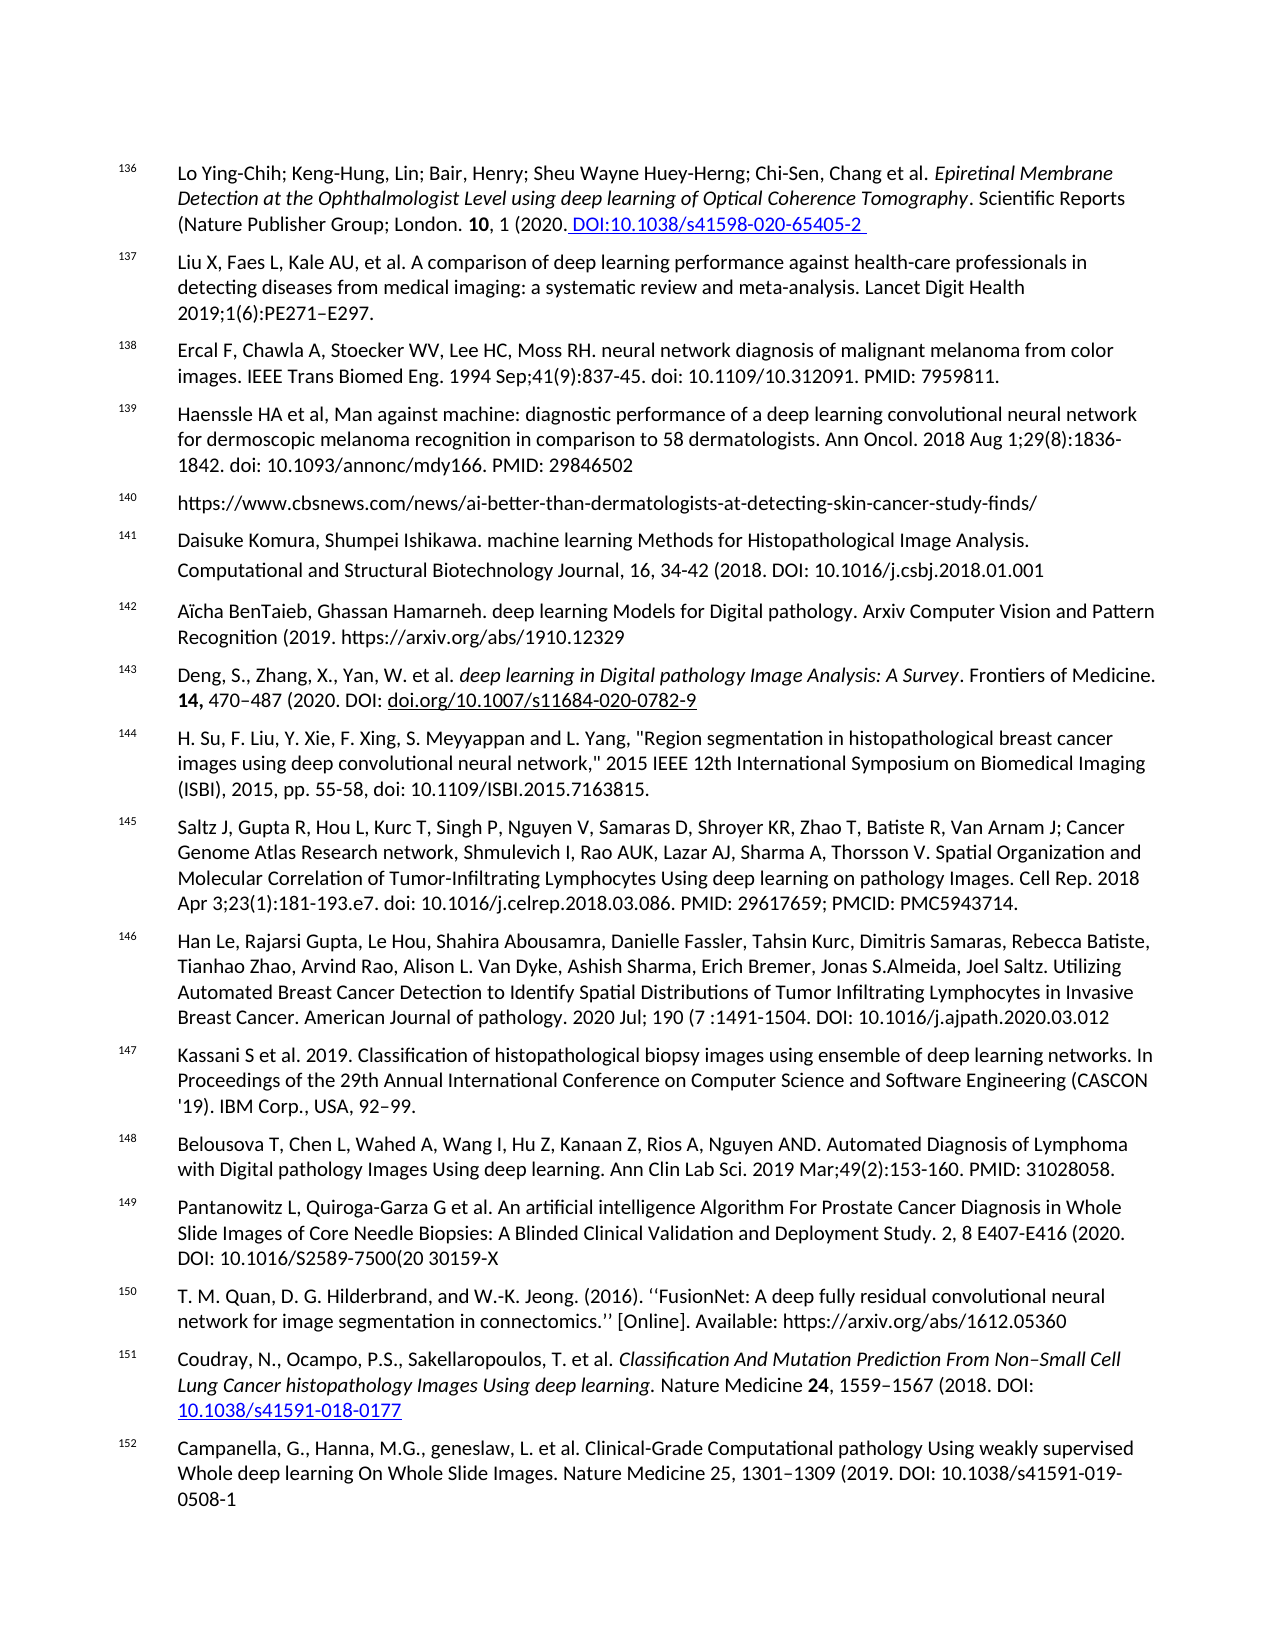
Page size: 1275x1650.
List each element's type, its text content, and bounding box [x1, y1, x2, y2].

text Ercal F, Chawla A, Stoecker WV, Lee HC, Moss RH. neural network diagnosis of malignant melanoma from color images. IEEE Trans Biomed Eng. 1994 Sep;41(9):837-45. doi: 10.1109/10.312091. PMID: 7959811. [118, 338, 1157, 388]
text H. Su, F. Liu, Y. Xie, F. Xing, S. Meyyappan and L. Yang, "Region segmentation in histopathological breast cancer images using deep convolutional neural network," 2015 IEEE 12th International Symposium on Biomedical Imaging (ISBI), 2015, pp. 55-58, doi: 10.1109/ISBI.2015.7163815. [118, 725, 1157, 801]
text Deng, S., Zhang, X., Yan, W. et al. deep learning in Digital pathology Image Analysis: A Survey. Frontiers of Medicine. 14, 470–487 (2020. DOI: doi.org/10.1007/s11684-020-0782-9 [118, 662, 1157, 713]
text Daisuke Komura, Shumpei Ishikawa. machine learning Methods for Histopathological Image Analysis. Computational and Structural Biotechnology Journal, 16, 34-42 (2018. DOI: 10.1016/j.csbj.2018.01.001 [118, 528, 1157, 582]
text Aïcha BenTaieb, Ghassan Hamarneh. deep learning Models for Digital pathology. Arxiv Computer Vision and Pattern Recognition (2019. https://arxiv.org/abs/1910.12329 [118, 598, 1157, 649]
text Liu X, Faes L, Kale AU, et al. A comparison of deep learning performance against health-care professionals in detecting diseases from medical imaging: a systematic review and meta-analysis. Lancet Digit Health 2019;1(6):PE271–E297. [118, 249, 1157, 325]
text Coudray, N., Ocampo, P.S., Sakellaropoulos, T. et al. Classification And Mutation Prediction From Non–Small Cell Lung Cancer histopathology Images Using deep learning. Nature Medicine 24, 1559–1567 (2018. DOI: 10.1038/s41591-018-0177 [118, 1346, 1157, 1423]
text Belousova T, Chen L, Wahed A, Wang I, Hu Z, Kanaan Z, Rios A, Nguyen AND. Automated Diagnosis of Lymphoma with Digital pathology Images Using deep learning. Ann Clin Lab Sci. 2019 Mar;49(2):153-160. PMID: 31028058. [118, 1131, 1157, 1182]
text Pantanowitz L, Quiroga-Garza G et al. An artificial intelligence Algorithm For Prostate Cancer Diagnosis in Whole Slide Images of Core Needle Biopsies: A Blinded Clinical Validation and Deployment Study. 2, 8 E407-E416 (2020. DOI: 10.1016/S2589-7500(20 30159-X [118, 1194, 1157, 1271]
text Saltz J, Gupta R, Hou L, Kurc T, Singh P, Nguyen V, Samaras D, Shroyer KR, Zhao T, Batiste R, Van Arnam J; Cancer Genome Atlas Research network, Shmulevich I, Rao AUK, Lazar AJ, Sharma A, Thorsson V. Spatial Organization and Molecular Correlation of Tumor-Infiltrating Lymphocytes Using deep learning on pathology Images. Cell Rep. 2018 Apr 3;23(1):181-193.e7. doi: 10.1016/j.celrep.2018.03.086. PMID: 29617659; PMCID: PMC5943714. [118, 814, 1157, 916]
text Kassani S et al. 2019. Classification of histopathological biopsy images using ensemble of deep learning networks. In Proceedings of the 29th Annual International Conference on Computer Science and Software Engineering (CASCON '19). IBM Corp., USA, 92–99. [118, 1042, 1157, 1118]
text Haenssle HA et al, Man against machine: diagnostic performance of a deep learning convolutional neural network for dermoscopic melanoma recognition in comparison to 58 dermatologists. Ann Oncol. 2018 Aug 1;29(8):1836-1842. doi: 10.1093/annonc/mdy166. PMID: 29846502 [118, 401, 1157, 477]
text Campanella, G., Hanna, M.G., geneslaw, L. et al. Clinical-Grade Computational pathology Using weakly supervised Whole deep learning On Whole Slide Images. Nature Medicine 25, 1301–1309 (2019. DOI: 10.1038/s41591-019-0508-1 [118, 1435, 1157, 1511]
text T. M. Quan, D. G. Hilderbrand, and W.-K. Jeong. (2016). ‘‘FusionNet: A deep fully residual convolutional neural network for image segmentation in connectomics.’’ [Online]. Available: https://arxiv.org/abs/1612.05360 [118, 1283, 1157, 1334]
text Lo Ying-Chih; Keng-Hung, Lin; Bair, Henry; Sheu Wayne Huey-Herng; Chi-Sen, Chang et al. Epiretinal Membrane Detection at the Ophthalmologist Level using deep learning of Optical Coherence Tomography. Scientific Reports (Nature Publisher Group; London. 10, 1 (2020. DOI:10.1038/s41598-020-65405-2 [118, 160, 1157, 236]
text Han Le, Rajarsi Gupta, Le Hou, Shahira Abousamra, Danielle Fassler, Tahsin Kurc, Dimitris Samaras, Rebecca Batiste, Tianhao Zhao, Arvind Rao, Alison L. Van Dyke, Ashish Sharma, Erich Bremer, Jonas S.Almeida, Joel Saltz. Utilizing Automated Breast Cancer Detection to Identify Spatial Distributions of Tumor Infiltrating Lymphocytes in Invasive Breast Cancer. American Journal of pathology. 2020 Jul; 190 (7 :1491-1504. DOI: 10.1016/j.ajpath.2020.03.012 [118, 928, 1157, 1030]
text https://www.cbsnews.com/news/ai-better-than-dermatologists-at-detecting-skin-cancer-study-finds/ [118, 490, 1157, 515]
